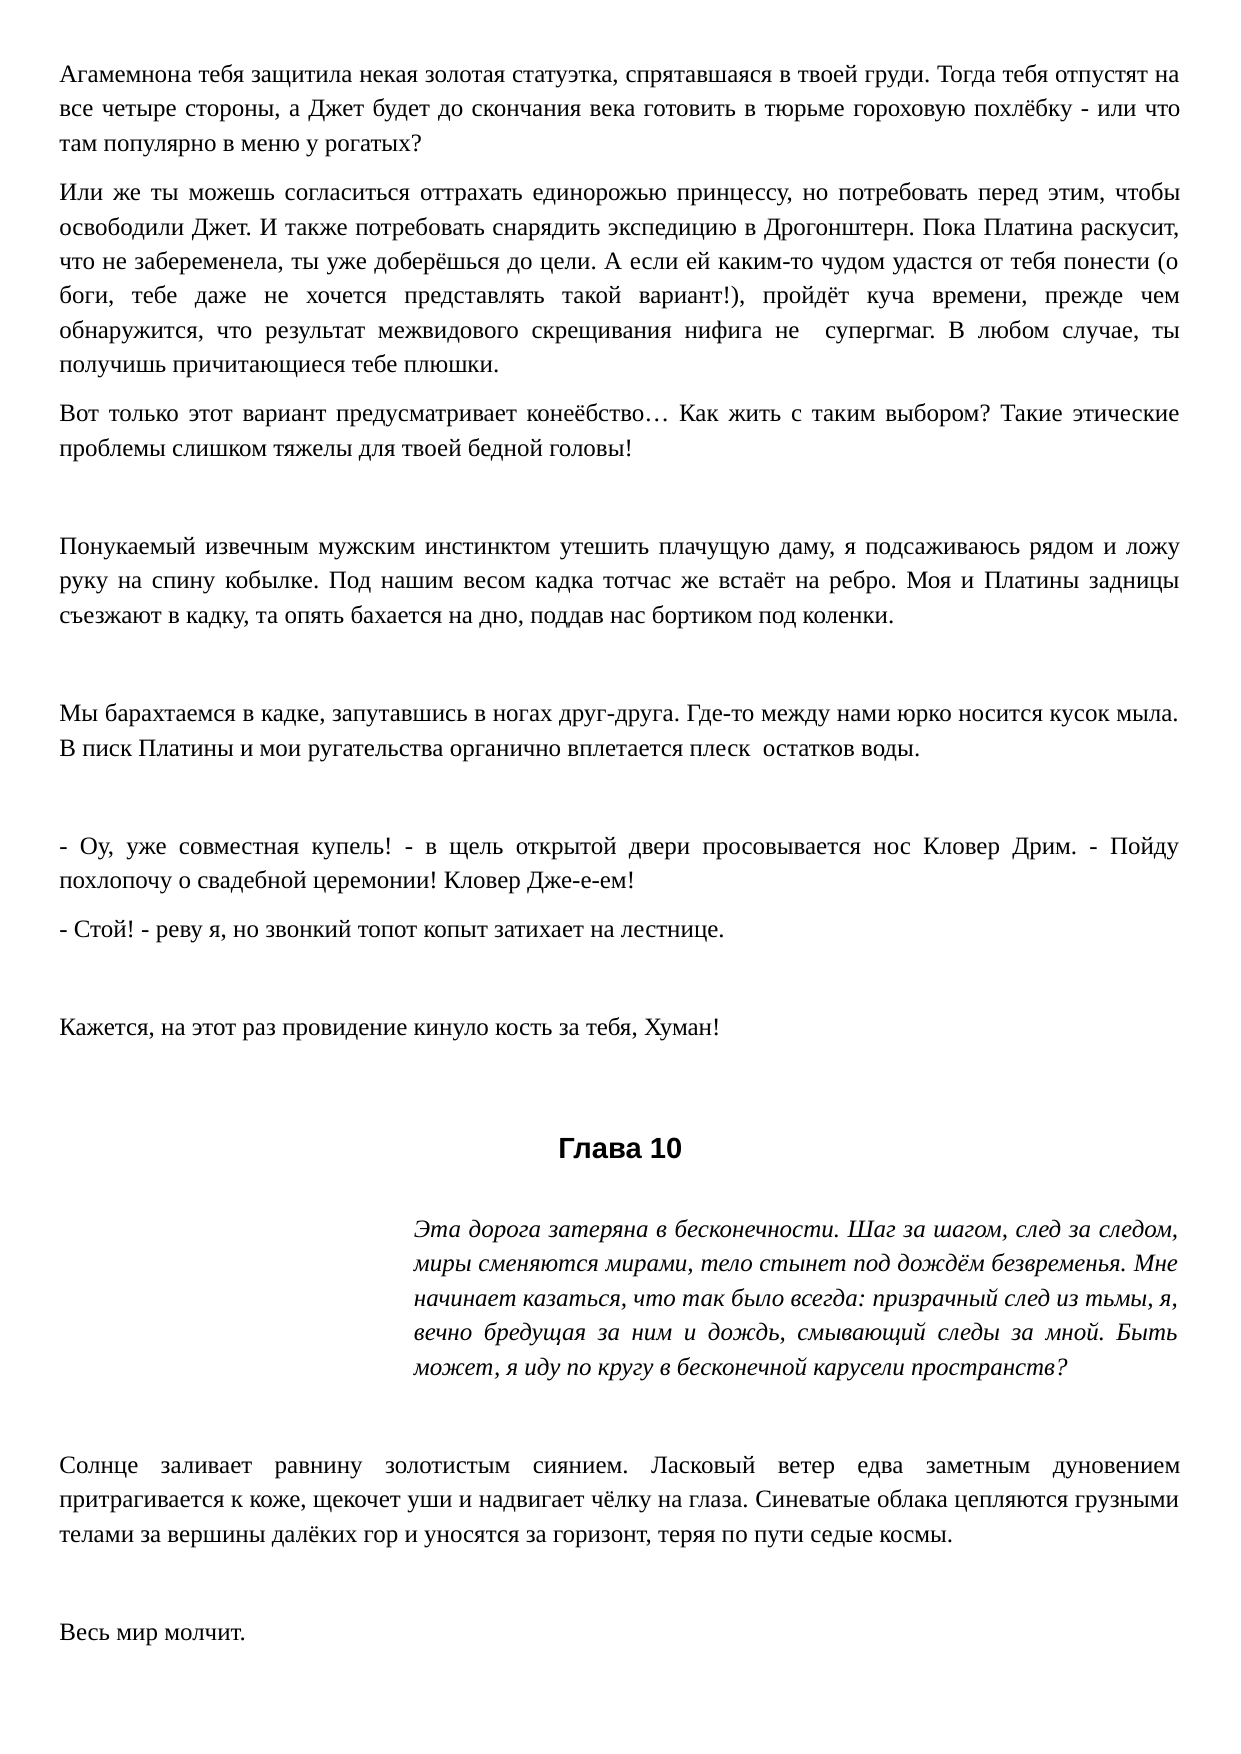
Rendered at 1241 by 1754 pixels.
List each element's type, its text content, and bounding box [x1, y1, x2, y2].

text Вот только этот вариант предусматривает конеёбство… Как жить с таким выбором? Такие этические проблемы слишком тяжелы для твоей бедной головы! [59, 398, 1181, 462]
text Весь мир молчит. [59, 1617, 1181, 1646]
subtitle Глава 10 [59, 1131, 1181, 1165]
text Агамемнона тебя защитила некая золотая статуэтка, спрятавшаяся в твоей груди. Тогда тебя отпустят на все четыре стороны, а Джет будет до скончания века готовить в тюрьме гороховую похлёбку - или что там популярно в меню у рогатых? [59, 59, 1181, 157]
text Понукаемый извечным мужским инстинктом утешить плачущую даму, я подсаживаюсь рядом и ложу руку на спину кобылке. Под нашим весом кадка тотчас же встаёт на ребро. Моя и Платины задницы съезжают в кадку, та опять бахается на дно, поддав нас бортиком под коленки. [59, 531, 1181, 629]
text - Стой! - реву я, но звонкий топот копыт затихает на лестнице. [59, 914, 1181, 943]
text - Оу, уже совместная купель! - в щель открытой двери просовывается нос Кловер Дрим. - Пойду похлопочу о свадебной церемонии! Кловер Дже-е-ем! [59, 831, 1181, 894]
text Кажется, на этот раз провидение кинуло кость за тебя, Хуман! [59, 1012, 1181, 1041]
text Солнце заливает равнину золотистым сиянием. Ласковый ветер едва заметным дуновением притрагивается к коже, щекочет уши и надвигает чёлку на глаза. Синеватые облака цепляются грузными телами за вершины далёких гор и уносятся за горизонт, теряя по пути седые космы. [59, 1450, 1181, 1548]
text Мы барахтаемся в кадке, запутавшись в ногах друг-друга. Где-то между нами юрко носится кусок мыла. В писк Платины и мои ругательства органично вплетается плеск остатков воды. [59, 698, 1181, 761]
text Или же ты можешь согласиться оттрахать единорожью принцессу, но потребовать перед этим, чтобы освободили Джет. И также потребовать снарядить экспедицию в Дрогонштерн. Пока Платина раскусит, что не забеременела, ты уже доберёшься до цели. А если ей каким-то чудом удастся от тебя понести (о боги, тебе даже не хочется представлять такой вариант!), пройдёт куча времени, прежде чем обнаружится, что результат межвидового скрещивания нифига не супергмаг. В любом случае, ты получишь причитающиеся тебе плюшки. [59, 177, 1181, 378]
text Эта дорога затеряна в бесконечности. Шаг за шагом, след за следом, миры сменяются мирами, тело стынет под дождём безвременья. Мне начинает казаться, что так было всегда: призрачный след из тьмы, я, вечно бредущая за ним и дождь, смывающий следы за мной. Быть может, я иду по кругу в бесконечной карусели пространств? [414, 1214, 1181, 1381]
